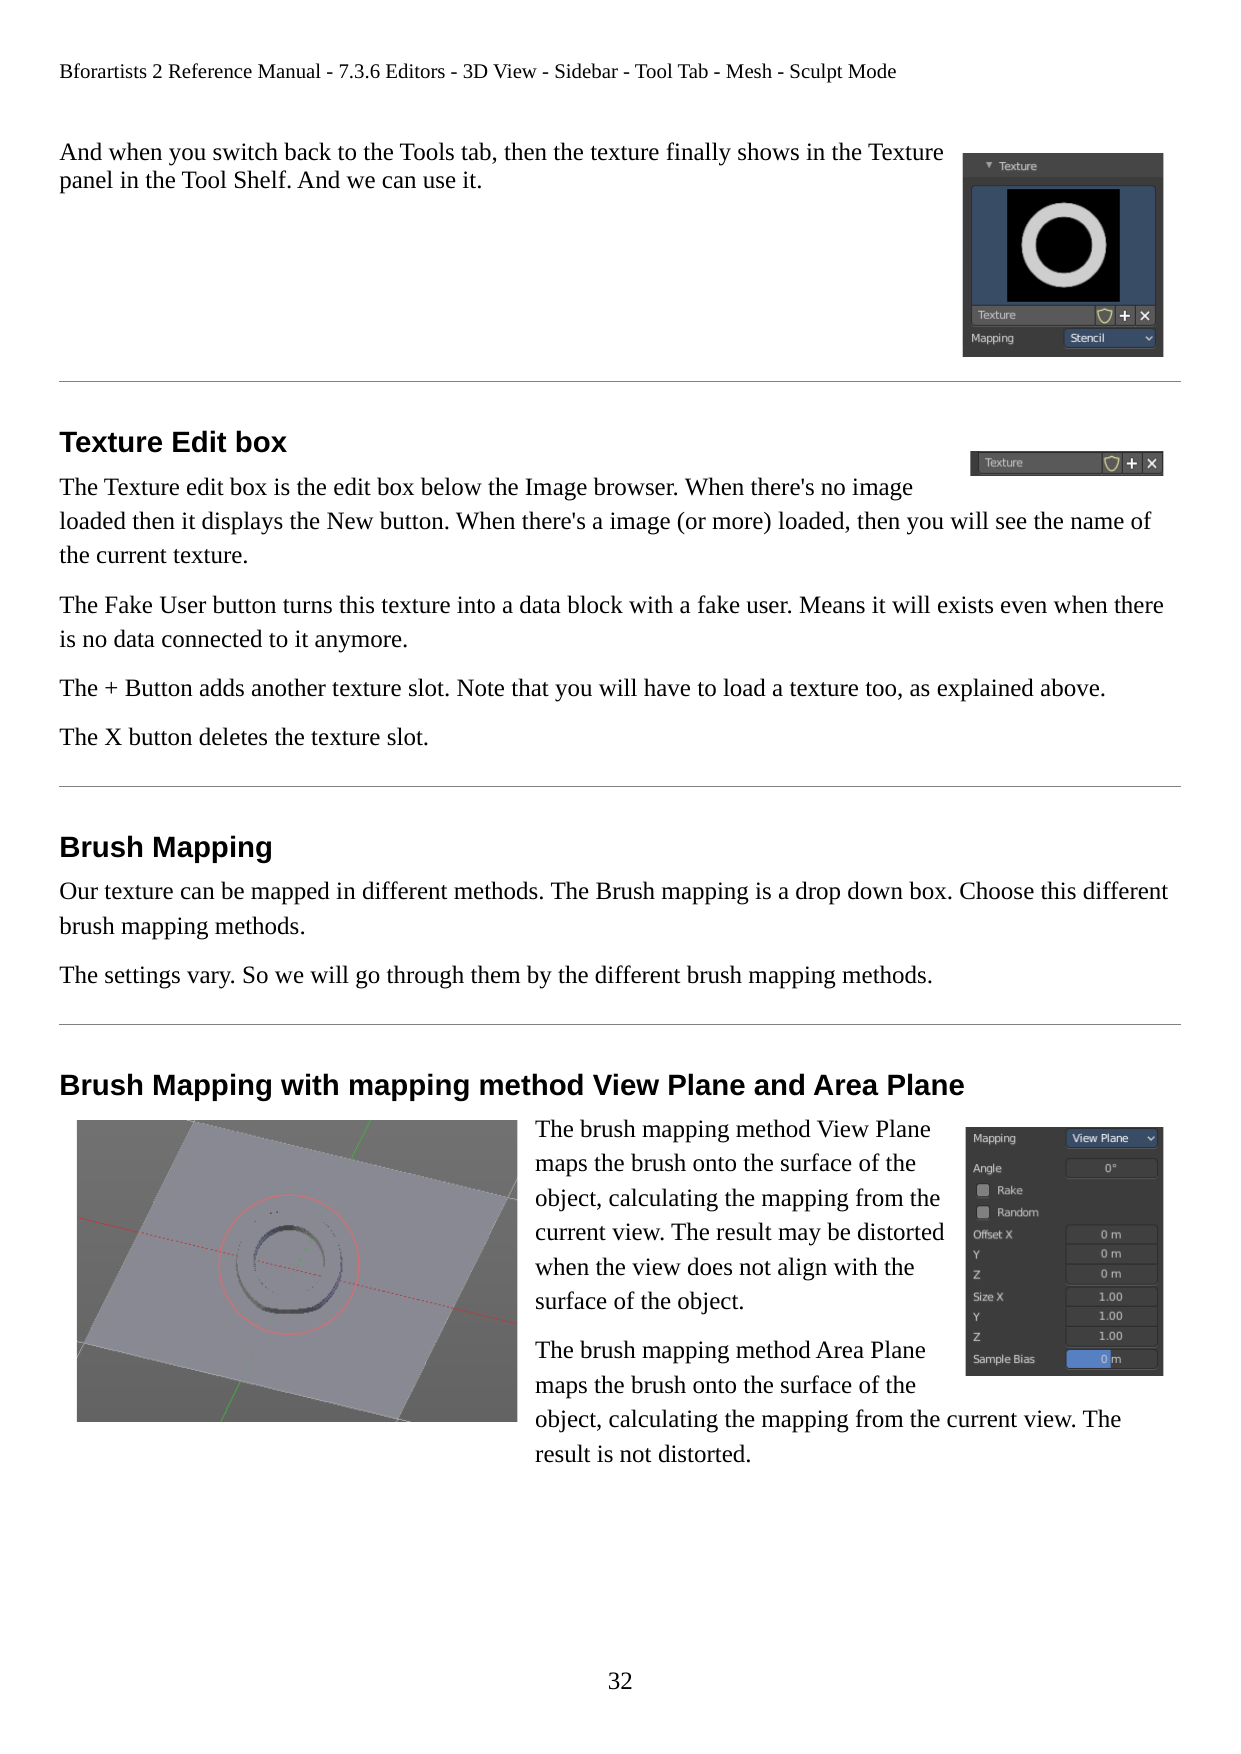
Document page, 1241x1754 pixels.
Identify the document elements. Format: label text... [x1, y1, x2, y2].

picture [962, 153, 1164, 357]
subtitle Texture Edit box [59, 425, 1181, 459]
picture [970, 451, 1164, 476]
text The Texture edit box is the edit box below the Image browser. When there's no image loaded then it displays the New button. When there's a image (or more) loaded, then you will see the name of the current texture. [59, 472, 1181, 569]
picture [76, 1120, 518, 1422]
picture [965, 1127, 1164, 1376]
subtitle Brush Mapping with mapping method View Plane and Area Plane [59, 1068, 1181, 1101]
text The + Button adds another texture slot. Note that you will have to load a texture too, as explained above. [59, 673, 1181, 702]
text The settings vary. So we will go through them by the different brush mapping methods. [59, 960, 1181, 989]
text The X button deletes the texture slot. [59, 722, 1181, 751]
subtitle Brush Mapping [59, 830, 1181, 864]
text And when you switch back to the Tools tab, then the texture finally shows in the Texture panel in the Tool Shelf. And we can use it. [59, 137, 1181, 194]
text The Fake User button turns this texture into a data block with a fake user. Means it will exists even when there is no data connected to it anymore. [59, 590, 1181, 653]
text Our texture can be mapped in different methods. The Brush mapping is a drop down box. Choose this different brush mapping methods. [59, 876, 1181, 939]
text The brush mapping method View Plane maps the brush onto the surface of the object, calculating the mapping from the current view. The result may be distorted when the view does not align with the surface of the object. [59, 1114, 1181, 1315]
text The brush mapping method Area Plane maps the brush onto the surface of the object, calculating the mapping from the current view. The result is not distorted. [59, 1335, 1181, 1468]
